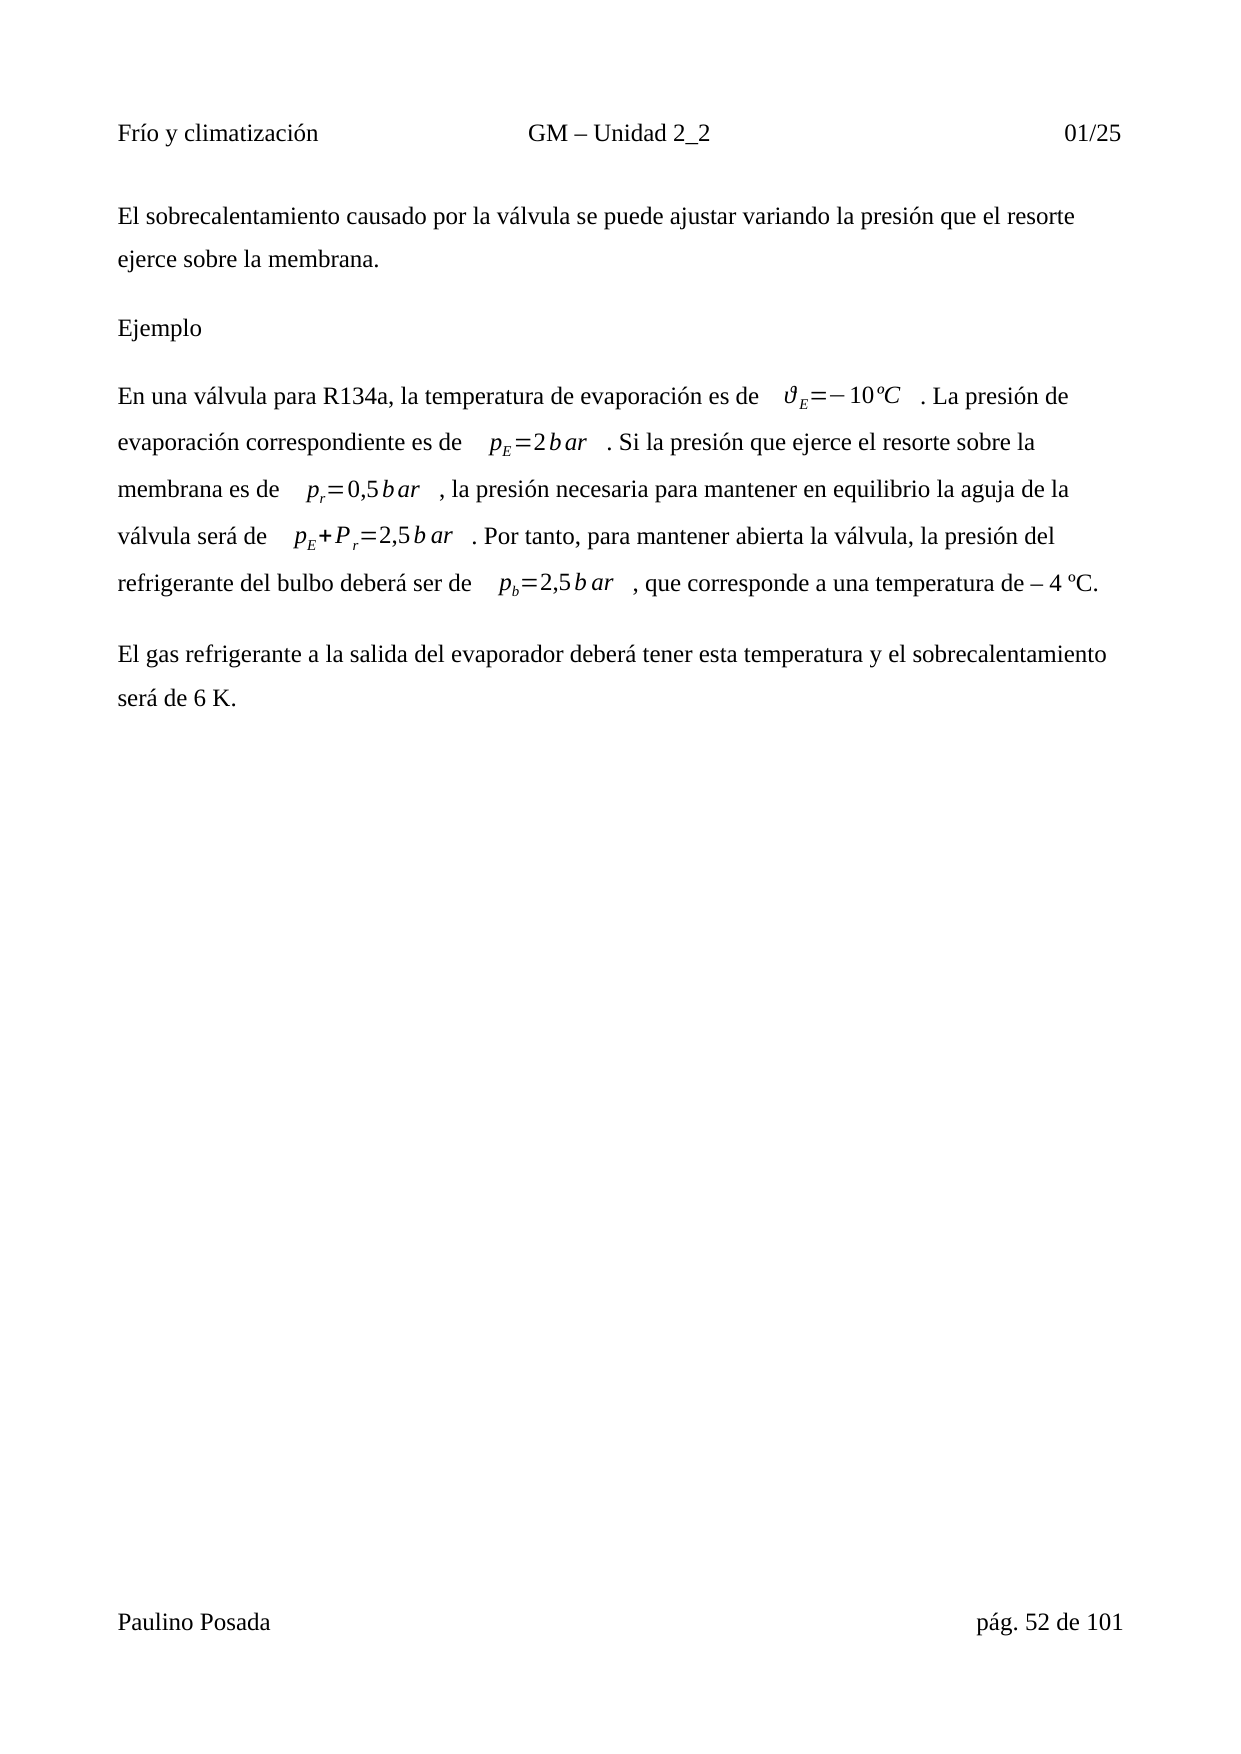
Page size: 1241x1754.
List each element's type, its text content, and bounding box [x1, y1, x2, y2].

text El sobrecalentamiento causado por la válvula se puede ajustar variando la presión que el resorte ejerce sobre la membrana. [117, 201, 1123, 273]
text Ejemplo [117, 313, 1123, 341]
text En una válvula para R134a, la temperatura de evaporación es de . La presión de evaporación correspondiente es de . Si la presión que ejerce el resorte sobre la membrana es de , la presión necesaria para mantener en equilibrio la aguja de la válvula será de . Por tanto, para mantener abierta la válvula, la presión del refrigerante del bulbo deberá ser de , que corresponde a una temperatura de – 4 ºC. [117, 381, 1123, 600]
text El gas refrigerante a la salida del evaporador deberá tener esta temperatura y el sobrecalentamiento será de 6 K. [117, 639, 1123, 711]
